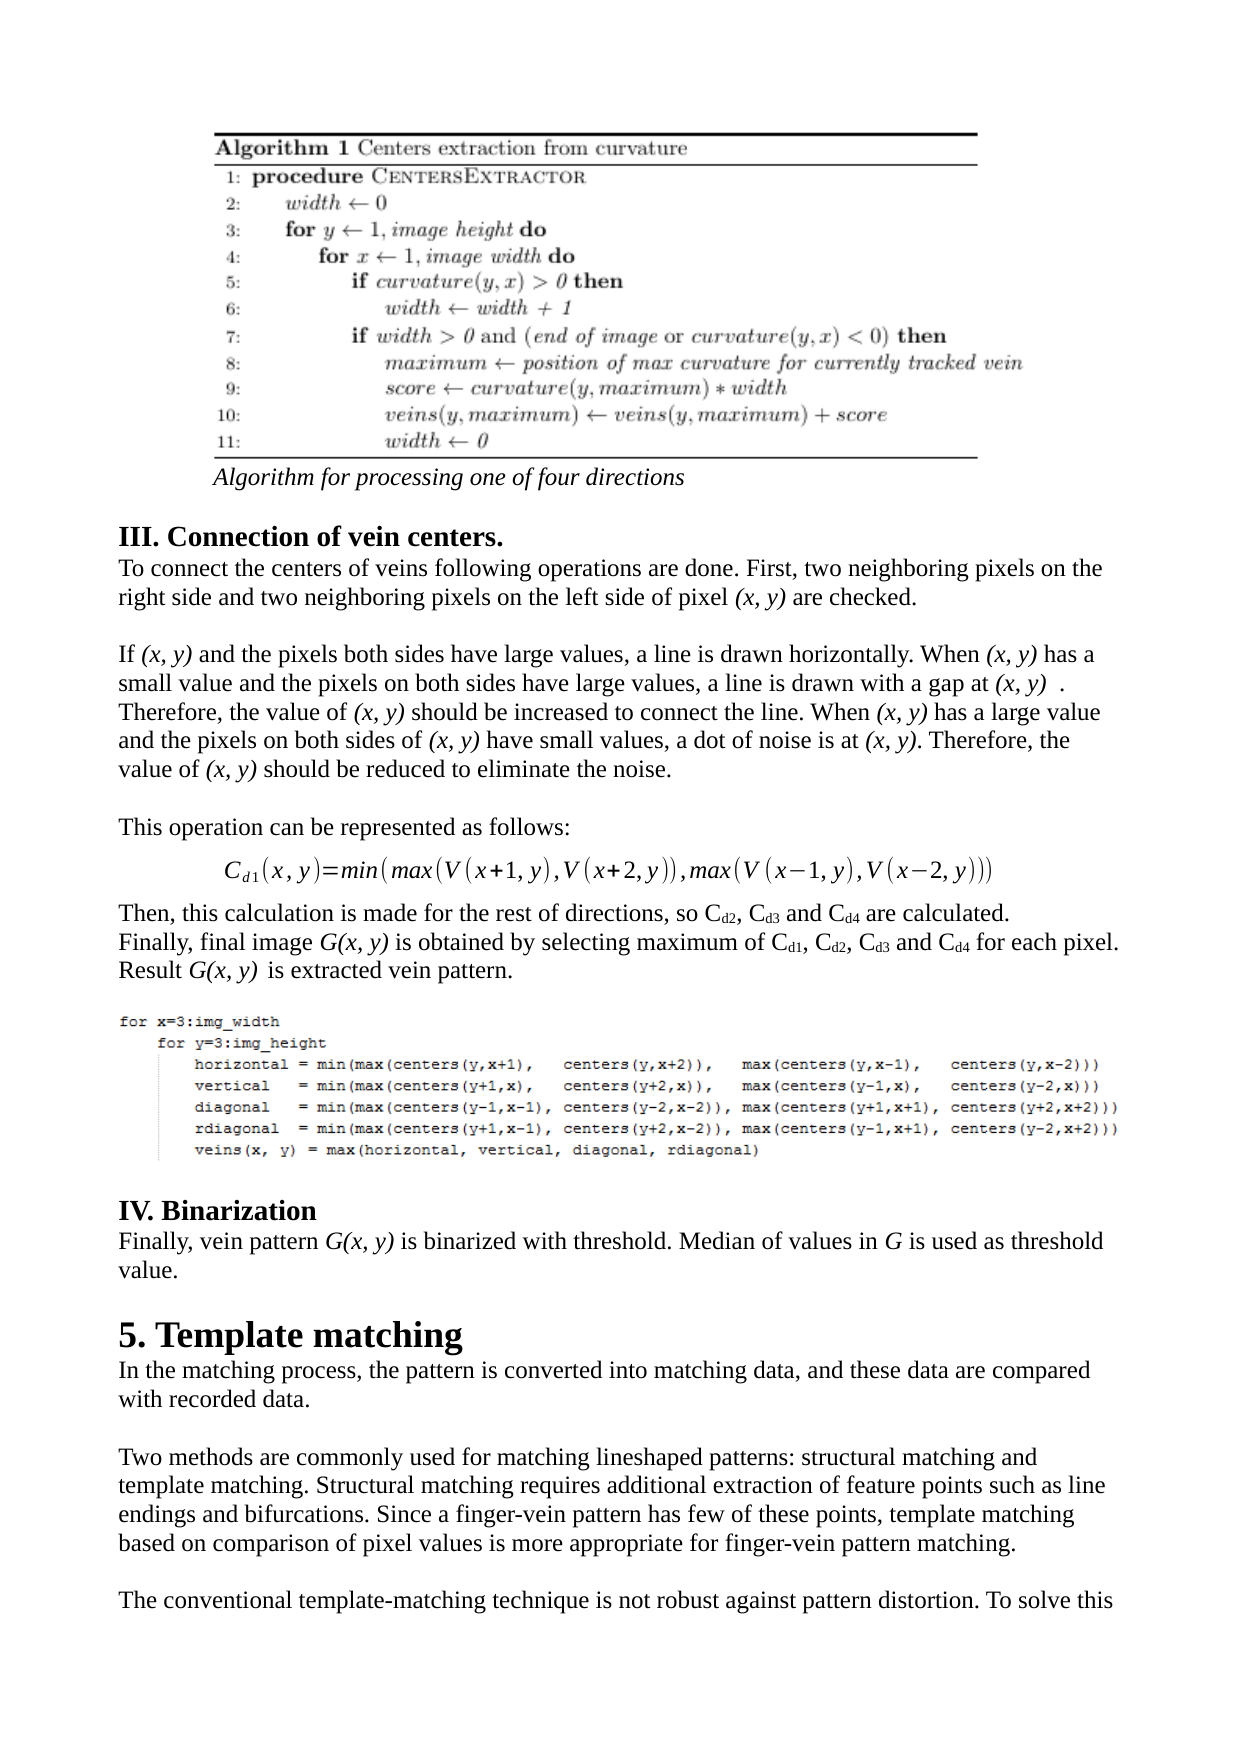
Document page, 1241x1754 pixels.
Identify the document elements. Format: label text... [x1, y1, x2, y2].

text In the matching process, the pattern is converted into matching data, and these data are compared with recorded data. [118, 1356, 1122, 1413]
text Two methods are commonly used for matching lineshaped patterns: structural matching and template matching. Structural matching requires additional extraction of feature points such as line endings and bifurcations. Since a finger-vein pattern has few of these points, template matching based on comparison of pixel values is more appropriate for finger-vein pattern matching. [118, 1442, 1122, 1557]
picture [213, 130, 1028, 462]
text If (x, y) and the pixels both sides have large values, a line is drawn horizontally. When (x, y) has a small value and the pixels on both sides have large values, a line is drawn with a gap at (x, y) . Therefore, the value of (x, y) should be increased to connect the line. When (x, y) has a large value and the pixels on both sides of (x, y) have small values, a dot of noise is at (x, y). Therefore, the value of (x, y) should be reduced to eliminate the noise. [118, 639, 1122, 783]
text Algorithm for processing one of four directions [213, 462, 1027, 491]
text The conventional template-matching technique is not robust against pattern distortion. To solve this [118, 1586, 1122, 1614]
picture [118, 1012, 1123, 1164]
text Finally, final image G(x, y) is obtained by selecting maximum of Cd1, Cd2, Cd3 and Cd4 for each pixel. Result G(x, y) is extracted vein pattern. [118, 927, 1122, 984]
text Then, this calculation is made for the rest of directions, so Cd2, Cd3 and Cd4 are calculated. [118, 898, 1122, 927]
text Finally, vein pattern G(x, y) is binarized with threshold. Median of values in G is used as threshold value. [118, 1226, 1122, 1284]
text IV. Binarization [118, 1193, 1122, 1226]
text III. Connection of vein centers. [118, 519, 1122, 553]
text To connect the centers of veins following operations are done. First, two neighboring pixels on the right side and two neighboring pixels on the left side of pixel (x, y) are checked. [118, 553, 1122, 610]
text This operation can be represented as follows: [118, 812, 1122, 840]
text 5. Template matching [118, 1312, 1122, 1356]
